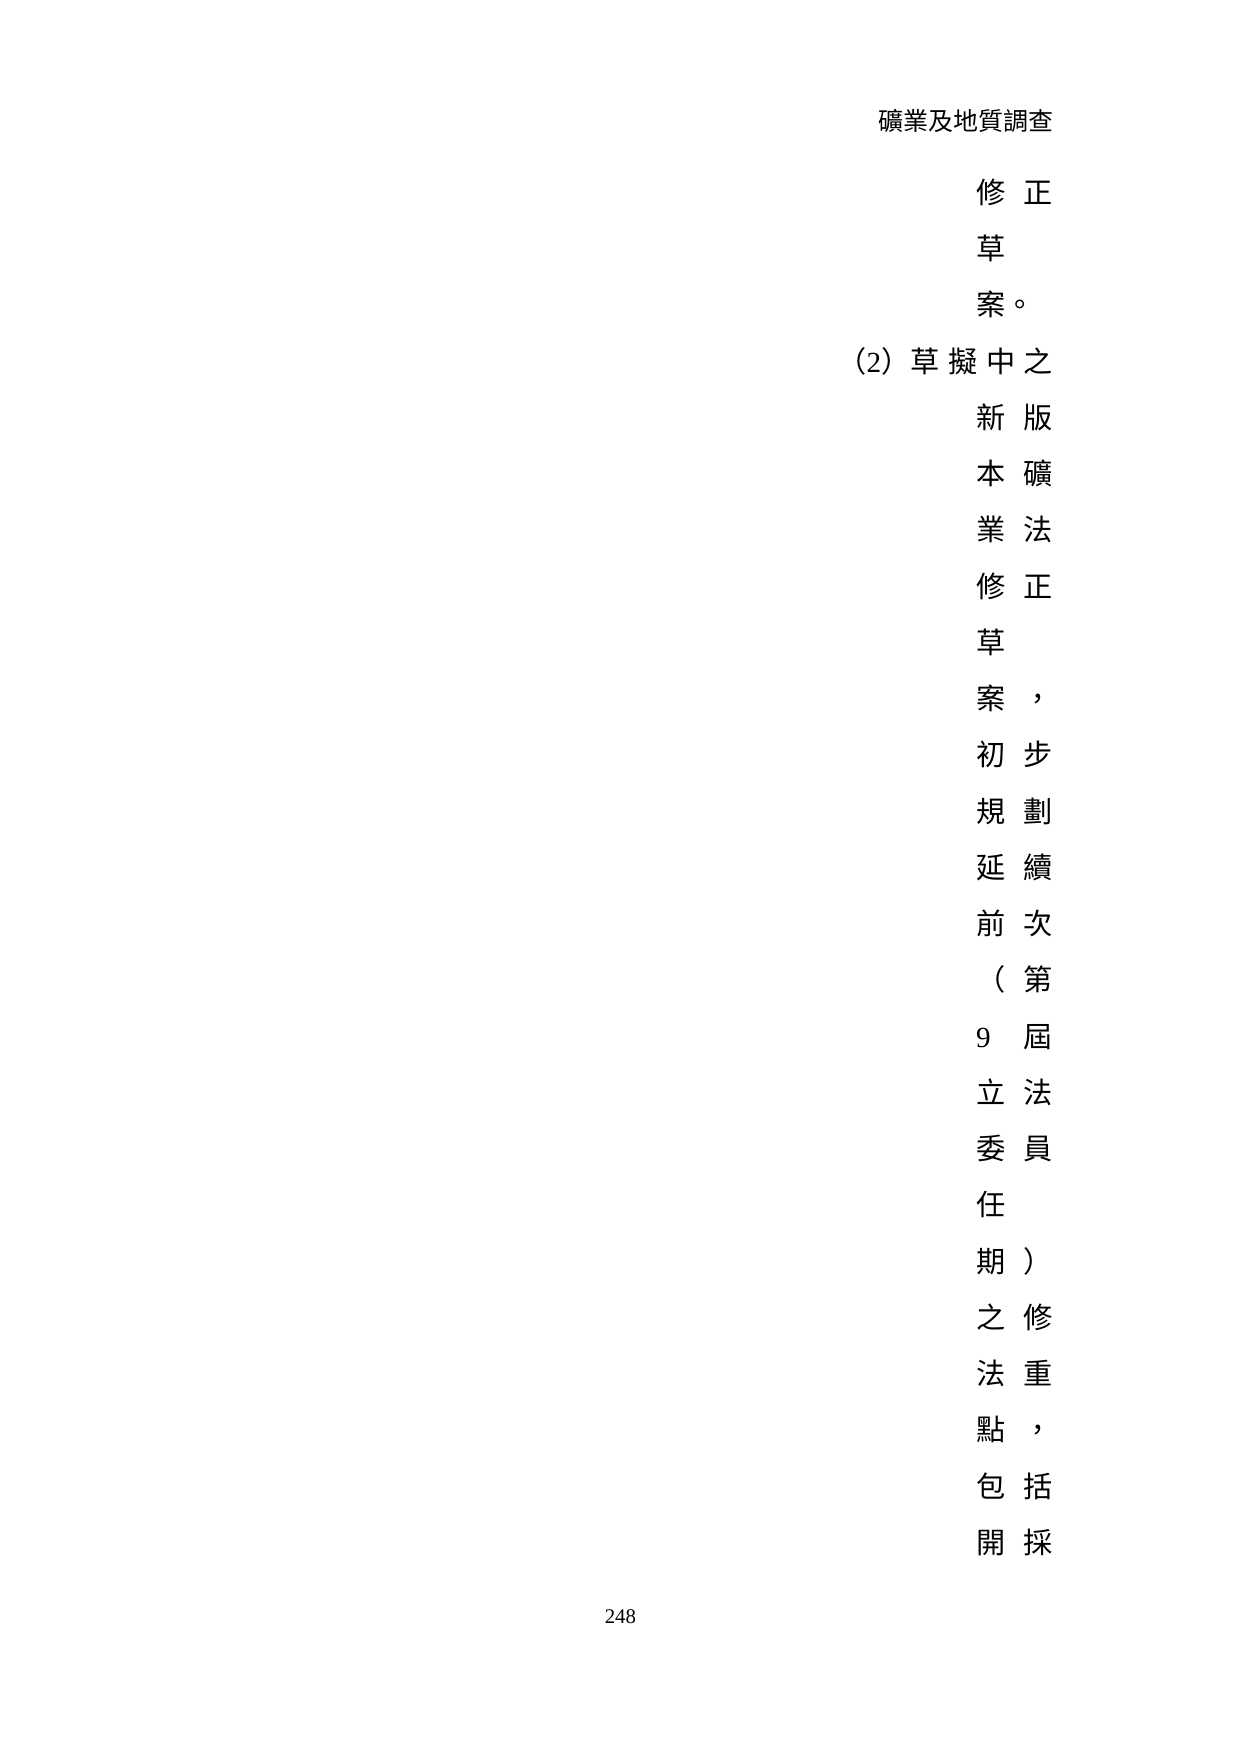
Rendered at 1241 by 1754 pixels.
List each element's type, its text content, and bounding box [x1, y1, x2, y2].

list 修正草案。 [837, 158, 1053, 327]
list 草擬中之新版本礦業法修正草案，初步規劃延續前次（第9屆立法委員任期）之修法重點，包括開採 [837, 327, 1053, 1564]
